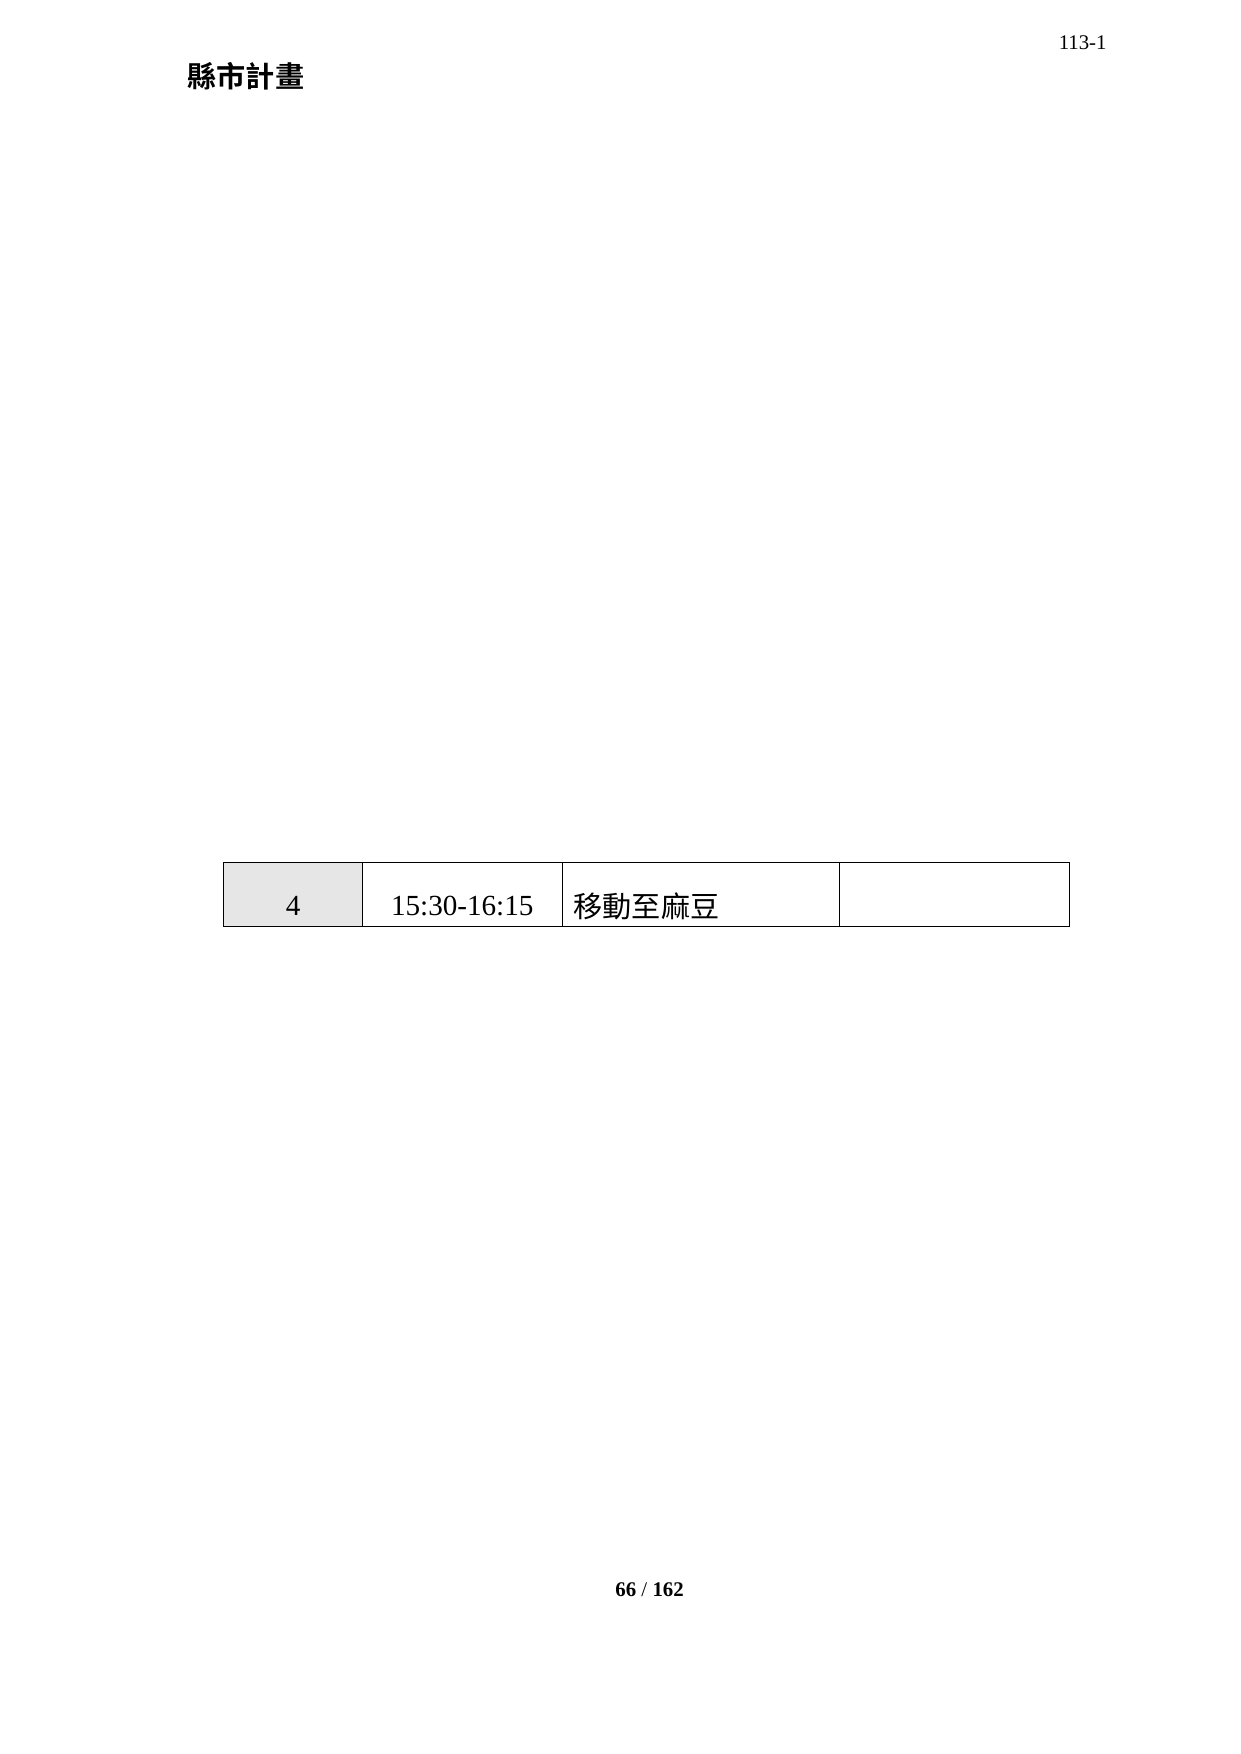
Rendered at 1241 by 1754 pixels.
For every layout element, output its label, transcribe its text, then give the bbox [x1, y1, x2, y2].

table_cell 15:30-16:15 [363, 863, 562, 926]
table_cell 移動至麻豆 [563, 863, 839, 926]
table_cell [840, 863, 1069, 926]
table_cell 4 [224, 863, 362, 926]
